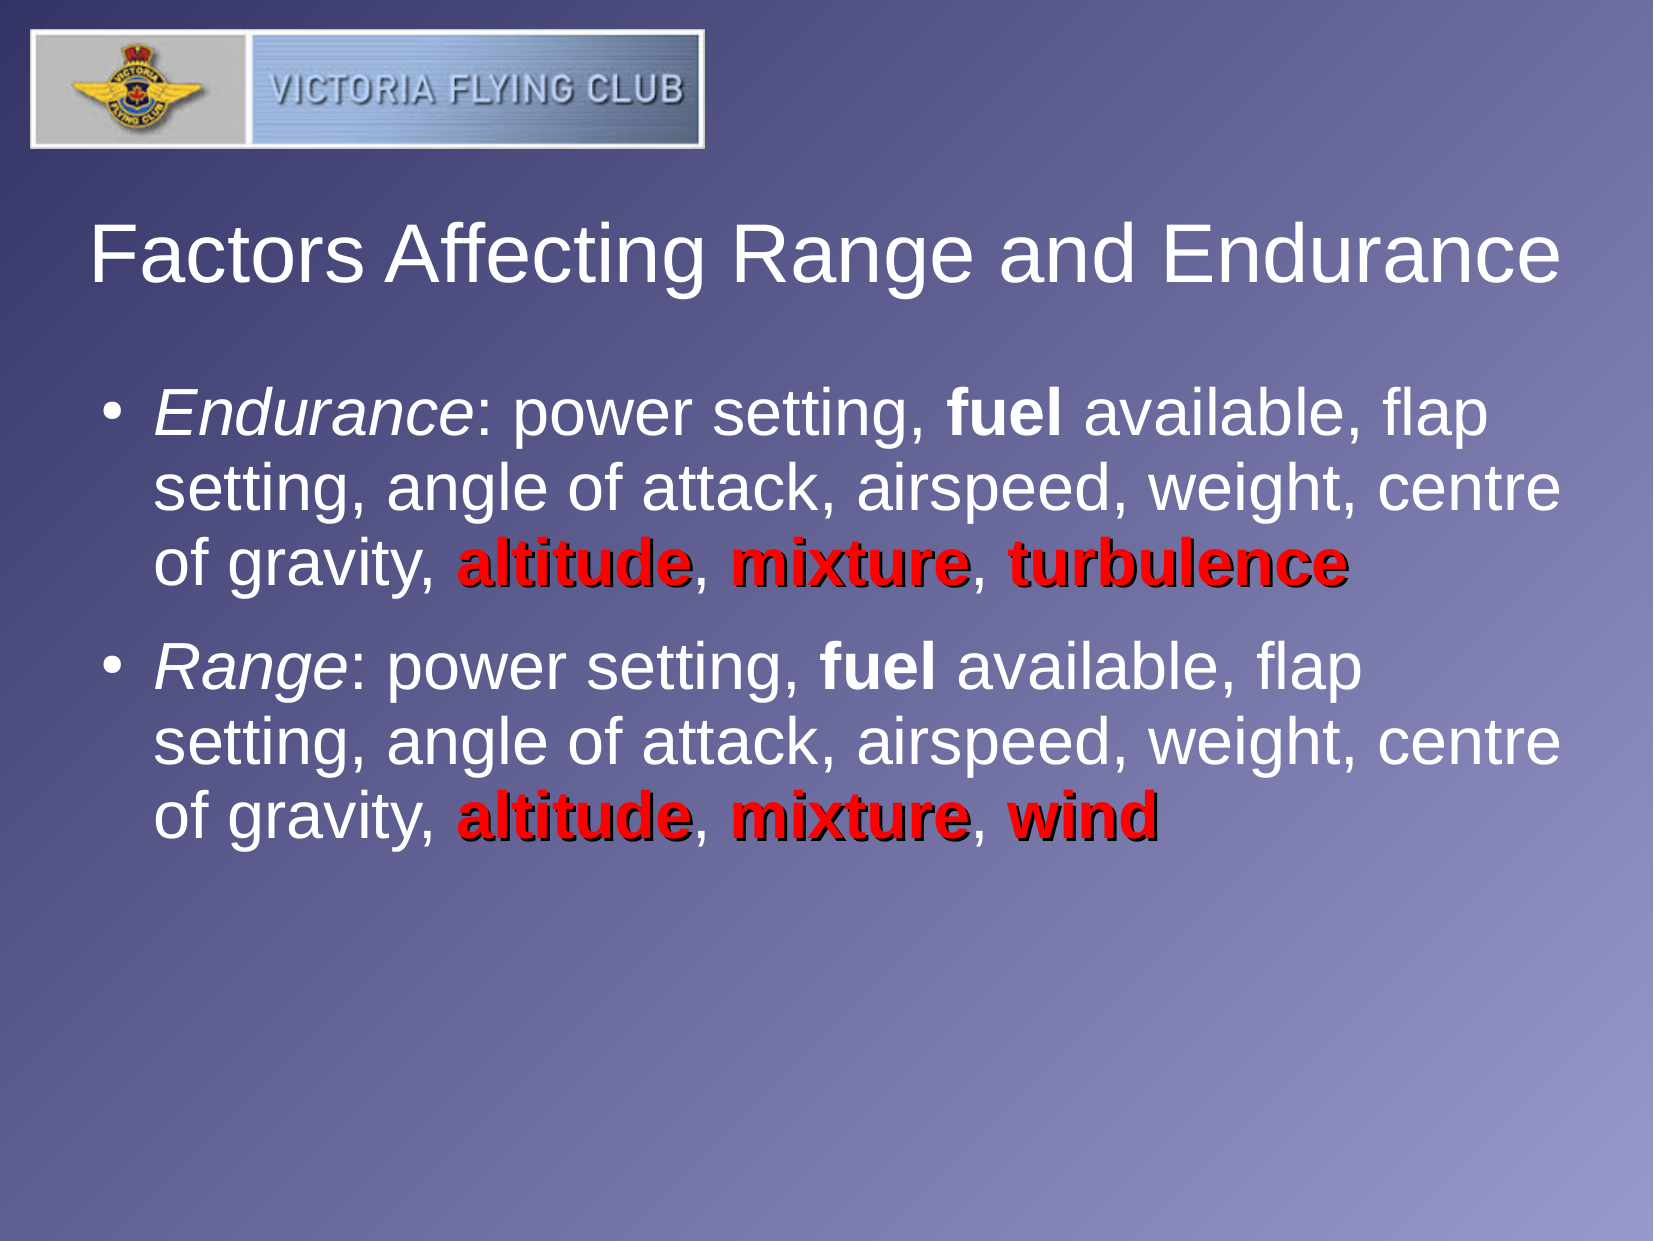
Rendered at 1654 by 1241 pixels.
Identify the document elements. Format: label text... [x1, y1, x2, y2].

picture [30, 29, 705, 149]
title Factors Affecting Range and Endurance [82, 150, 1571, 358]
list Endurance: power setting, fuel available, flap setting, angle of attack, airspeed, weight, centre of gravity, altitude, mixture, turbulence Range: power setting, fuel available, flap setting, angle of attack, airspeed, weight, centre of gravity, altitude, mixture, wind [82, 375, 1571, 1095]
